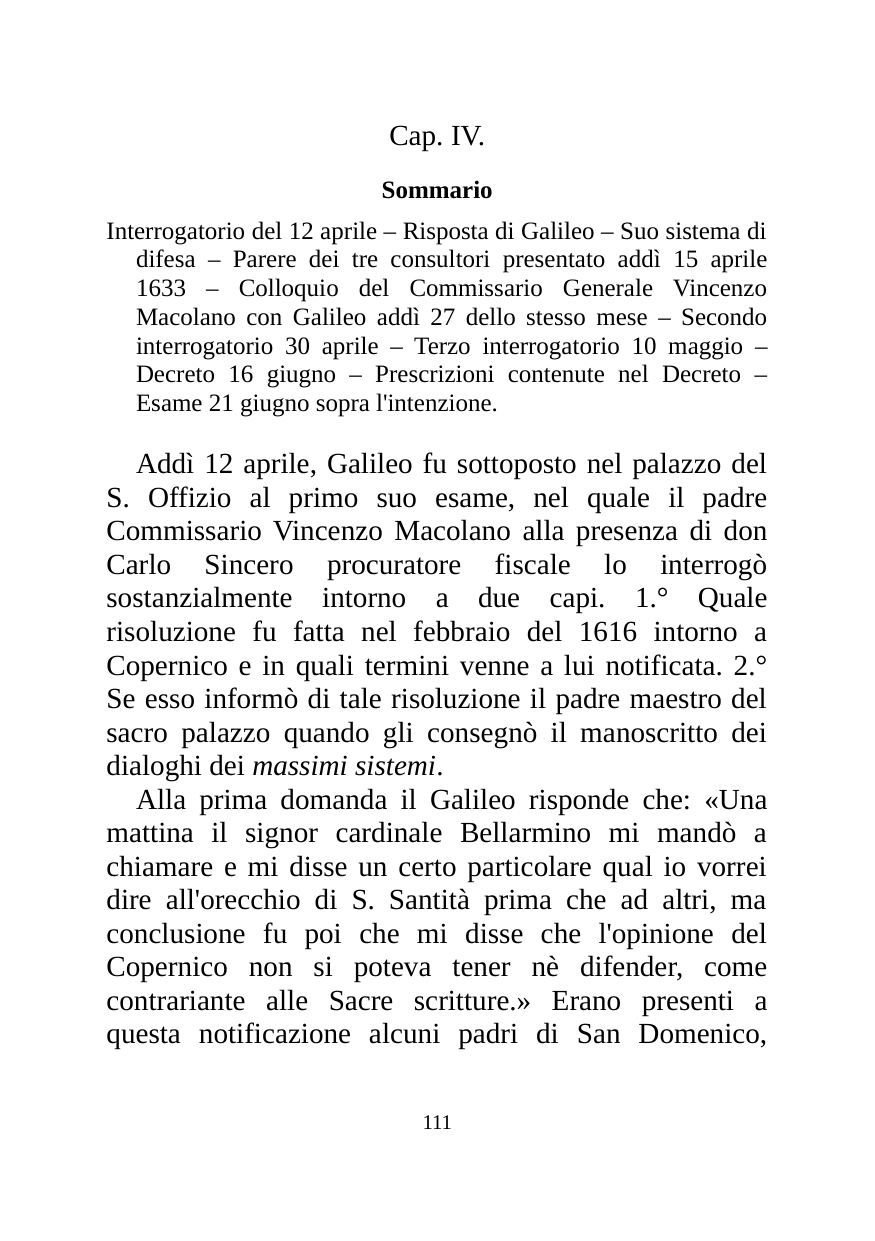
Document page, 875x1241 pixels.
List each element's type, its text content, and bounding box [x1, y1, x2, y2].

text Interrogatorio del 12 aprile – Risposta di Galileo – Suo sistema di difesa – Parere dei tre consultori presentato addì 15 aprile 1633 – Colloquio del Commissario Generale Vincenzo Macolano con Galileo addì 27 dello stesso mese – Secondo interrogatorio 30 aprile – Terzo interrogatorio 10 maggio – Decreto 16 giugno – Prescrizioni contenute nel Decreto – Esame 21 giugno sopra l'intenzione. [106, 216, 768, 417]
text Addì 12 aprile, Galileo fu sottoposto nel palazzo del S. Offizio al primo suo esame, nel quale il padre Commissario Vincenzo Macolano alla presenza di don Carlo Sincero procuratore fiscale lo interrogò sostanzialmente intorno a due capi. 1.° Quale risoluzione fu fatta nel febbraio del 1616 intorno a Copernico e in quali termini venne a lui notificata. 2.° Se esso informò di tale risoluzione il padre maestro del sacro palazzo quando gli consegnò il manoscritto dei dialoghi dei massimi sistemi. [106, 446, 768, 782]
subtitle Cap. IV. [106, 118, 768, 152]
text Alla prima domanda il Galileo risponde che: «Una mattina il signor cardinale Bellarmino mi mandò a chiamare e mi disse un certo particolare qual io vorrei dire all'orecchio di S. Santità prima che ad altri, ma conclusione fu poi che mi disse che l'opinione del Copernico non si poteva tener nè difender, come contrariante alle Sacre scritture.» Erano presenti a questa notificazione alcuni padri di San Domenico, [106, 782, 768, 1050]
text Sommario [106, 175, 768, 204]
